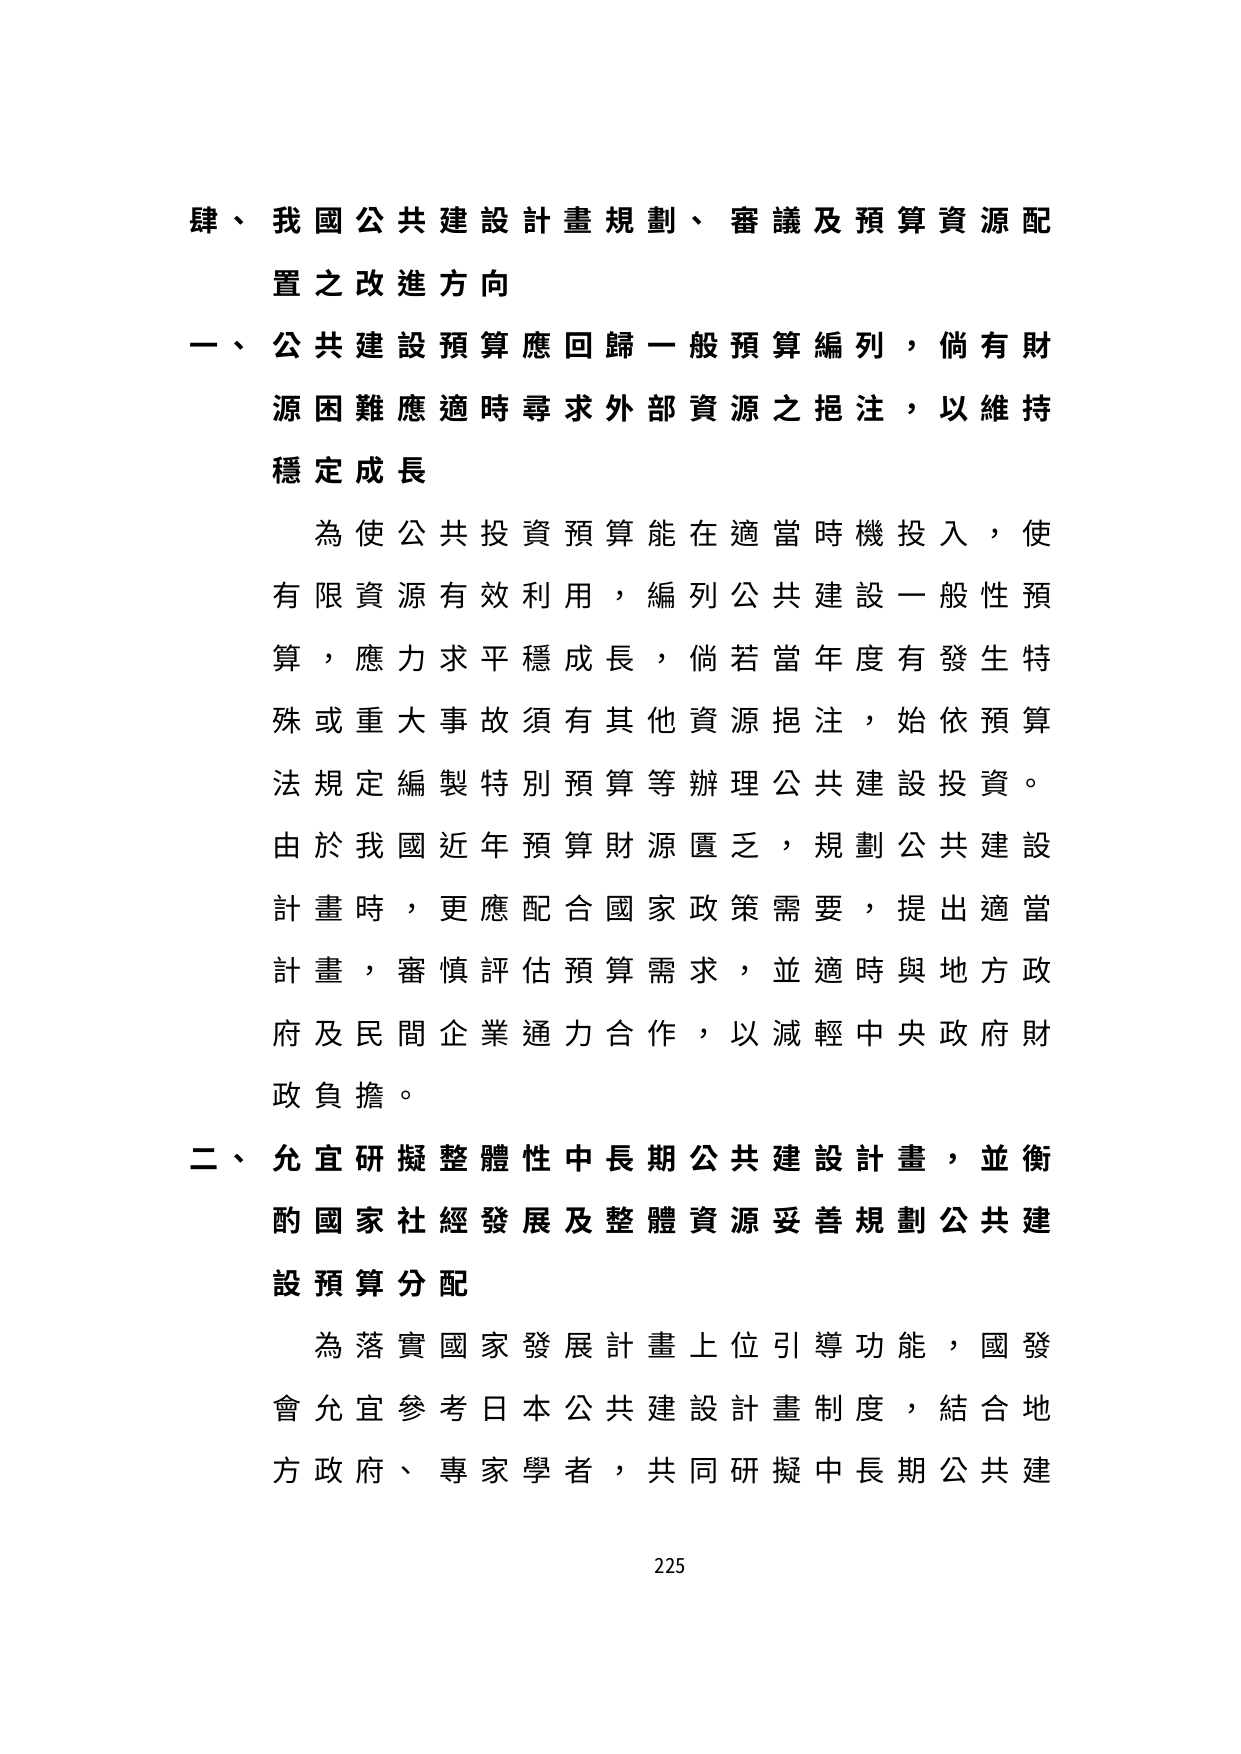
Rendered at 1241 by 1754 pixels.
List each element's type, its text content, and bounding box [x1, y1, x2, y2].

text 一、公共建設預算應回歸一般預算編列，倘有財源困難應適時尋求外部資源之挹注，以維持穩定成長 [183, 302, 1058, 490]
text 為落實國家發展計畫上位引導功能，國發會允宜參考日本公共建設計畫制度，結合地方政府、專家學者，共同研擬中長期公共建 [242, 1302, 1058, 1490]
text 肆、我國公共建設計畫規劃、審議及預算資源配置之改進方向 [183, 177, 1058, 302]
text 為使公共投資預算能在適當時機投入，使有限資源有效利用，編列公共建設一般性預算，應力求平穩成長，倘若當年度有發生特殊或重大事故須有其他資源挹注，始依預算法規定編製特別預算等辦理公共建設投資。由於我國近年預算財源匱乏，規劃公共建設計畫時，更應配合國家政策需要，提出適當計畫，審慎評估預算需求，並適時與地方政府及民間企業通力合作，以減輕中央政府財政負擔。 [242, 490, 1058, 1115]
text 二、允宜研擬整體性中長期公共建設計畫，並衡酌國家社經發展及整體資源妥善規劃公共建設預算分配 [183, 1115, 1058, 1302]
